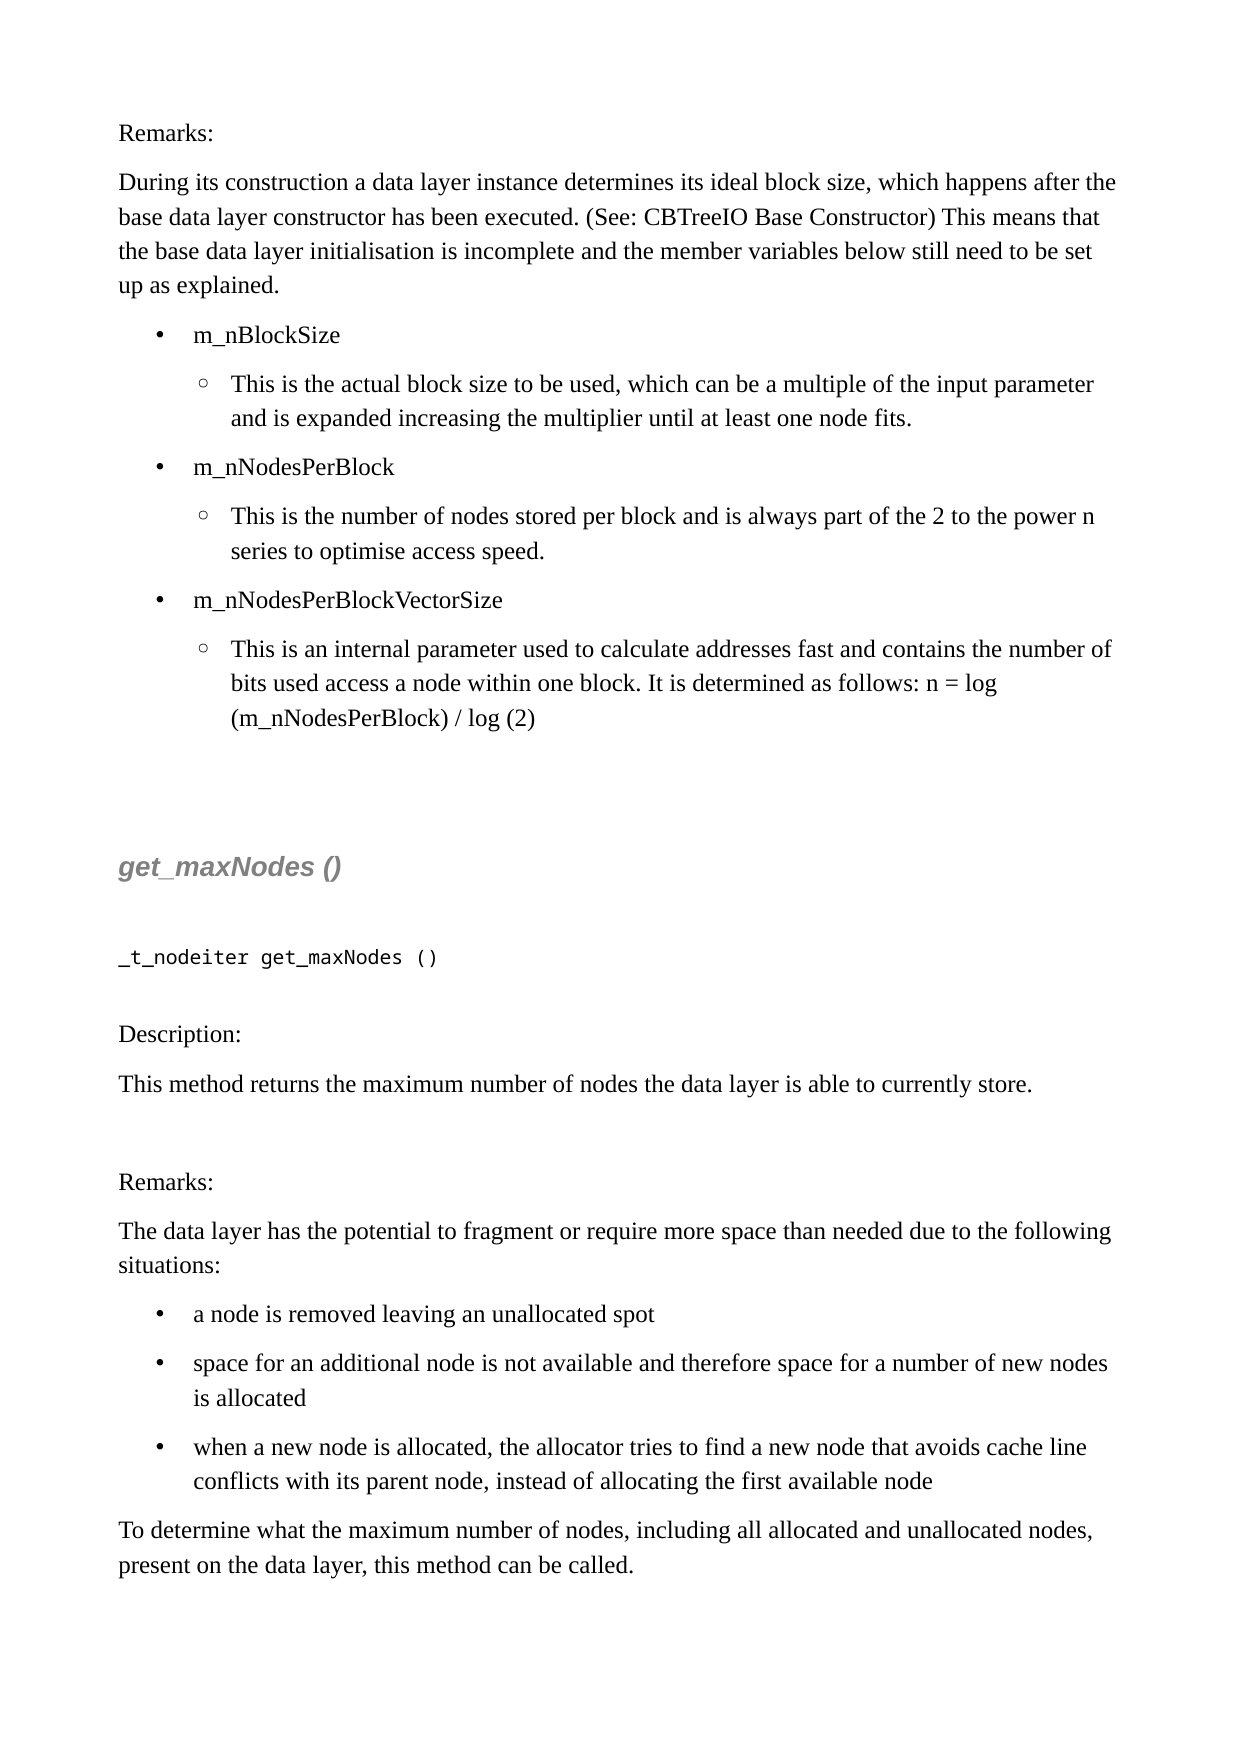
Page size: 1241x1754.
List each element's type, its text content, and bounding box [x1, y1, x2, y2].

list m_nNodesPerBlock [156, 452, 1122, 481]
text Description: [118, 1019, 1122, 1048]
list a node is removed leaving an unallocated spot [156, 1299, 1122, 1328]
text Remarks: [118, 1167, 1122, 1196]
list This is the number of nodes stored per block and is always part of the 2 to the power n series to optimise access speed. [193, 501, 1122, 564]
list This is an internal parameter used to calculate addresses fast and contains the number of bits used access a node within one block. It is determined as follows: n = log (m_nNodesPerBlock) / log (2) [193, 634, 1122, 732]
text To determine what the maximum number of nodes, including all allocated and unallocated nodes, present on the data layer, this method can be called. [118, 1516, 1122, 1579]
list space for an additional node is not available and therefore space for a number of new nodes is allocated [156, 1348, 1122, 1412]
text _t_nodeiter get_maxNodes () [118, 943, 1122, 971]
list This is the actual block size to be used, which can be a multiple of the input parameter and is expanded increasing the multiplier until at least one node fits. [193, 369, 1122, 432]
text During its construction a data layer instance determines its ideal block size, which happens after the base data layer constructor has been executed. (See: CBTreeIO Base Constructor) This means that the base data layer initialisation is incomplete and the member variables below still need to be set up as explained. [118, 167, 1122, 299]
list when a new node is allocated, the allocator tries to find a new node that avoids cache line conflicts with its parent node, instead of allocating the first available node [156, 1432, 1122, 1495]
list m_nBlockSize [156, 320, 1122, 348]
list m_nNodesPerBlockVectorSize [156, 585, 1122, 614]
text Remarks: [118, 118, 1122, 147]
text This method returns the maximum number of nodes the data layer is able to currently store. [118, 1069, 1122, 1097]
subtitle get_maxNodes () [118, 850, 1122, 882]
text The data layer has the potential to fragment or require more space than needed due to the following situations: [118, 1216, 1122, 1279]
